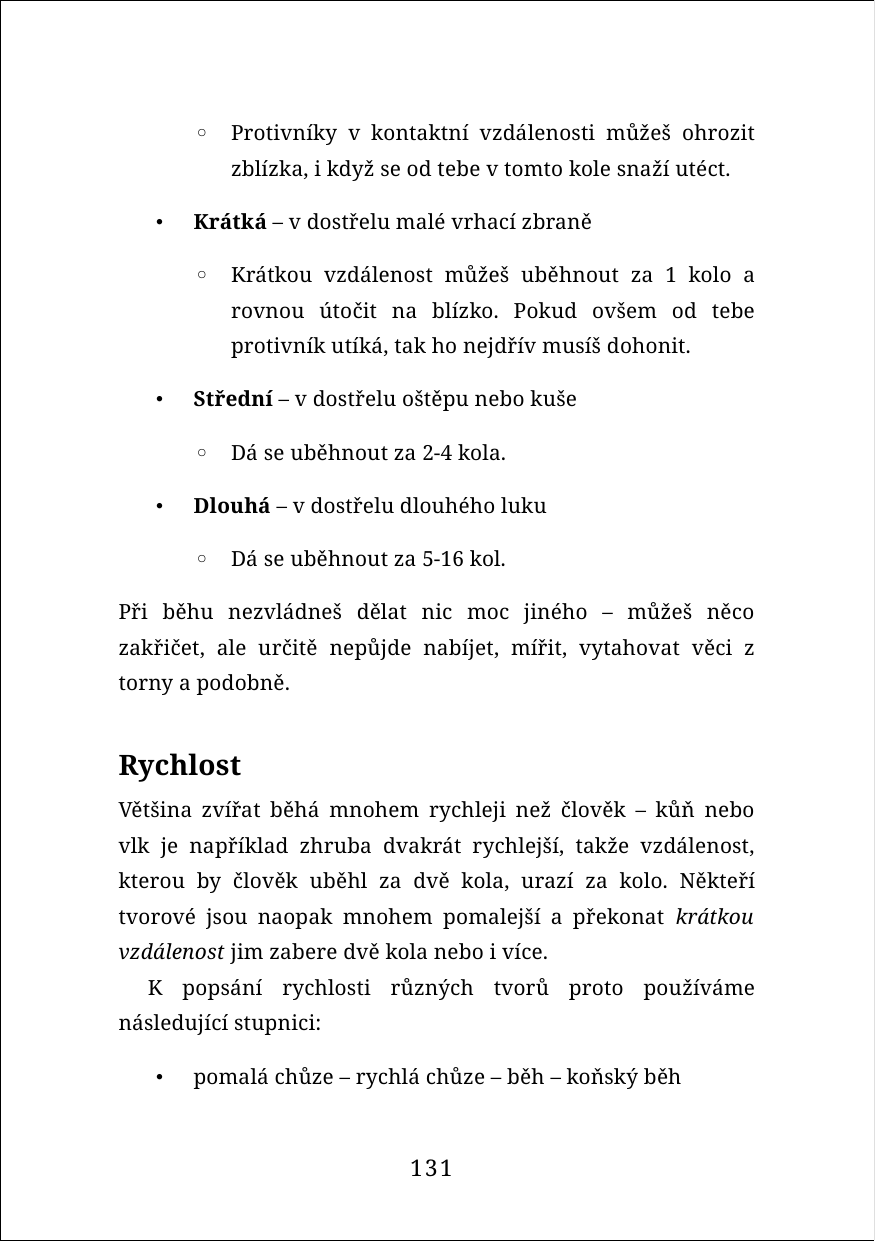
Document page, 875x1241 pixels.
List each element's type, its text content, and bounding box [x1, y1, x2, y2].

list Krátkou vzdálenost můžeš uběhnout za 1 kolo a rovnou útočit na blízko. Pokud ovšem od tebe protivník utíká, tak ho nejdřív musíš dohonit. [193, 260, 756, 360]
text Při běhu nezvládneš dělat nic moc jiného – můžeš něco zakřičet, ale určitě nepůjde nabíjet, mířit, vytahovat věci z torny a podobně. [118, 597, 756, 697]
list Krátká – v dostřelu malé vrhací zbraně [156, 207, 756, 235]
list Protivníky v kontaktní vzdálenosti můžeš ohrozit zblízka, i když se od tebe v tomto kole snaží utéct. [193, 118, 756, 182]
subtitle Rychlost [118, 745, 756, 784]
list Střední – v dostřelu oštěpu nebo kuše [156, 384, 756, 413]
list Dá se uběhnout za 2-4 kola. [193, 438, 756, 466]
list Dlouhá – v dostřelu dlouhého luku [156, 491, 756, 519]
text Většina zvířat běhá mnohem rychleji než člověk – kůň nebo vlk je například zhruba dvakrát rychlejší, takže vzdálenost, kterou by člověk uběhl za dvě kola, urazí za kolo. Někteří tvorové jsou naopak mnohem pomalejší a překonat krátkou vzdálenost jim zabere dvě kola nebo i více. K popsání rychlosti různých tvorů proto používáme následující stupnici: [118, 795, 756, 1037]
list Dá se uběhnout za 5-16 kol. [193, 544, 756, 573]
list pomalá chůze – rychlá chůze – běh – koňský běh [156, 1062, 756, 1090]
